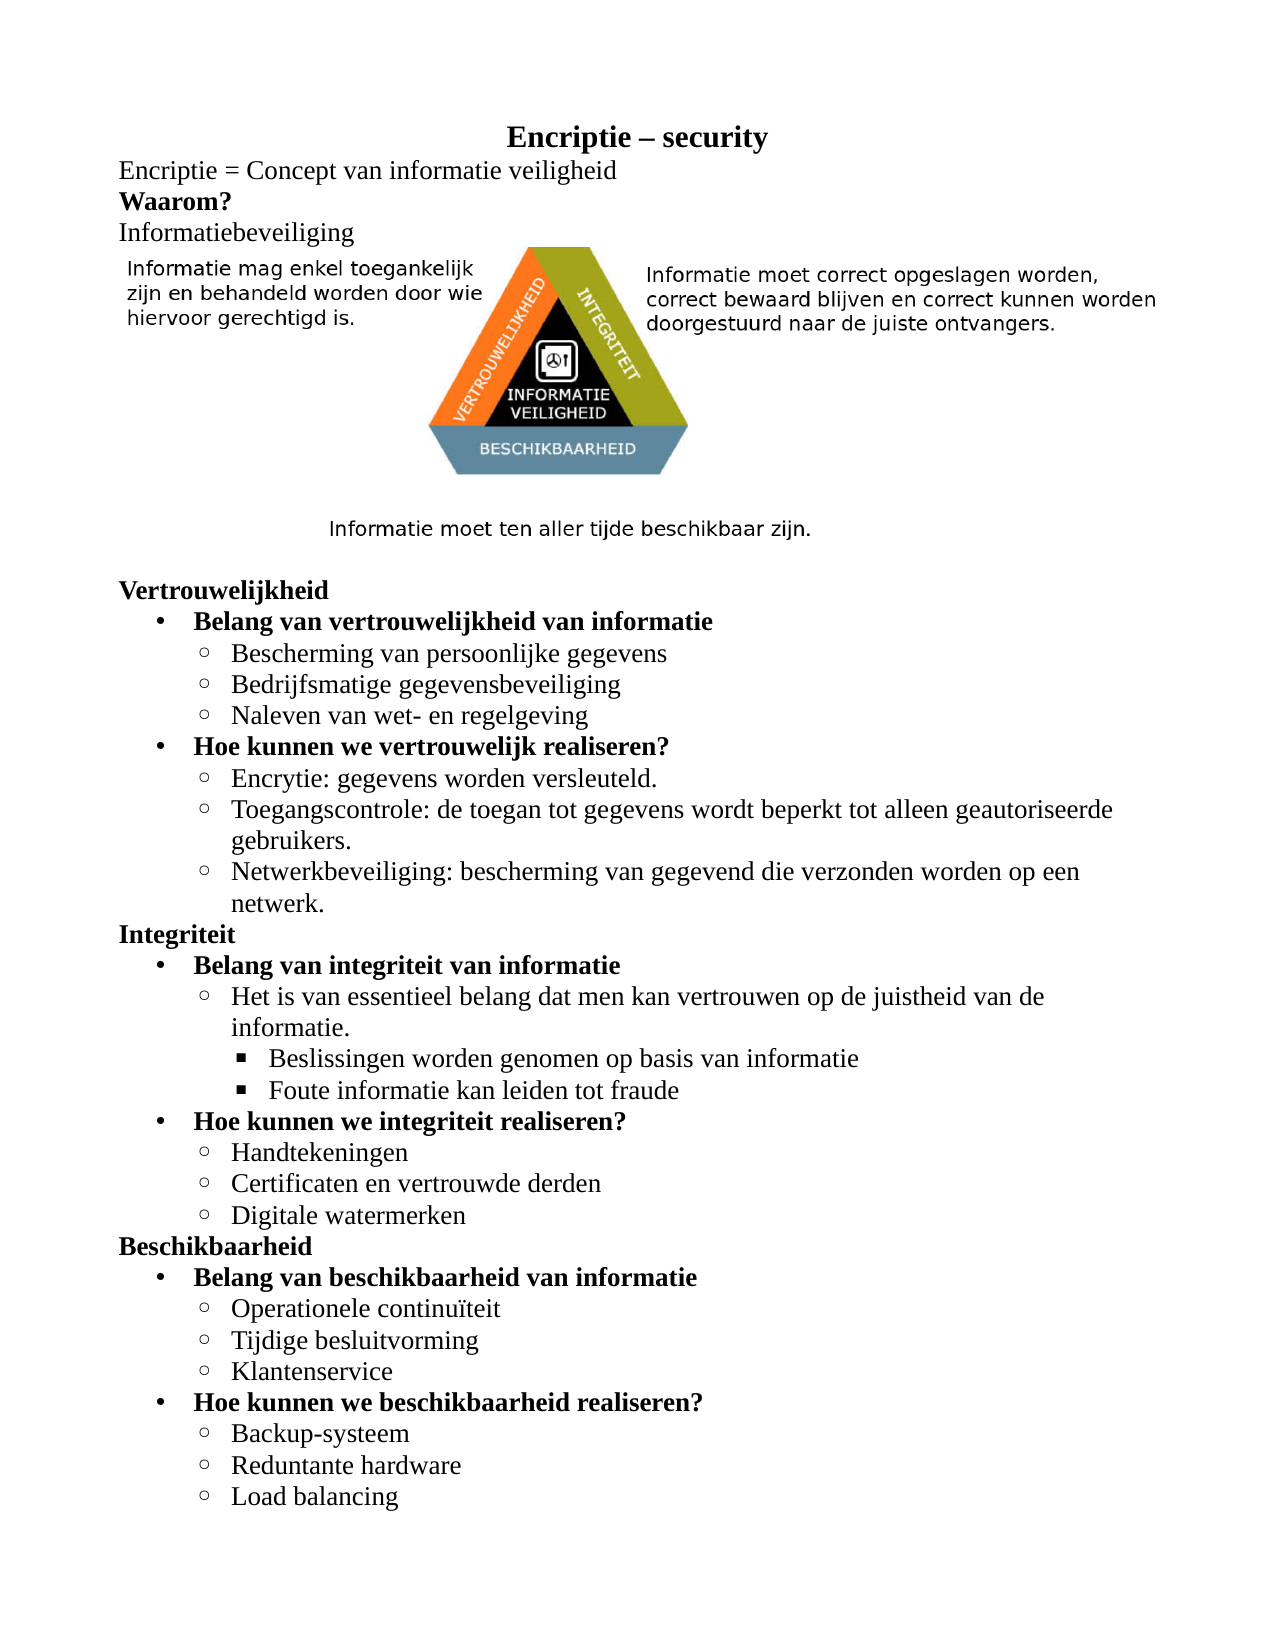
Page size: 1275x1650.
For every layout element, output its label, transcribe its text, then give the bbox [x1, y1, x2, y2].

list Belang van vertrouwelijkheid van informatie [156, 606, 1157, 637]
text Encriptie – security [118, 118, 1157, 154]
list Operationele continuïteit [193, 1292, 1157, 1324]
list Netwerkbeveiliging: bescherming van gegevend die verzonden worden op een netwerk. [193, 855, 1157, 918]
list Backup-systeem [193, 1417, 1157, 1449]
text Encriptie = Concept van informatie veiligheid [118, 154, 1157, 185]
list Belang van integriteit van informatie [156, 949, 1157, 980]
list Digitale watermerken [193, 1199, 1157, 1230]
list Certificaten en vertrouwde derden [193, 1168, 1157, 1199]
list Handtekeningen [193, 1136, 1157, 1168]
text Informatiebeveiliging [118, 217, 1157, 248]
list Hoe kunnen we vertrouwelijk realiseren? [156, 731, 1157, 762]
list Hoe kunnen we beschikbaarheid realiseren? [156, 1386, 1157, 1417]
list Naleven van wet- en regelgeving [193, 699, 1157, 731]
text Integriteit [118, 918, 1157, 949]
text Vertrouwelijkheid [118, 574, 1157, 606]
list Foute informatie kan leiden tot fraude [231, 1074, 1157, 1105]
list Tijdige besluitvorming [193, 1324, 1157, 1355]
list Het is van essentieel belang dat men kan vertrouwen op de juistheid van de informatie. [193, 980, 1157, 1043]
list Reduntante hardware [193, 1449, 1157, 1480]
list Toegangscontrole: de toegan tot gegevens wordt beperkt tot alleen geautoriseerde gebruikers. [193, 793, 1157, 855]
list Beslissingen worden genomen op basis van informatie [231, 1043, 1157, 1074]
list Hoe kunnen we integriteit realiseren? [156, 1105, 1157, 1136]
text Beschikbaarheid [118, 1230, 1157, 1261]
list Load balancing [193, 1480, 1157, 1511]
list Encrytie: gegevens worden versleuteld. [193, 762, 1157, 793]
text Waarom? [118, 185, 1157, 217]
list Klantenservice [193, 1355, 1157, 1386]
list Bedrijfsmatige gegevensbeveiliging [193, 668, 1157, 699]
list Bescherming van persoonlijke gegevens [193, 637, 1157, 668]
list Belang van beschikbaarheid van informatie [156, 1261, 1157, 1292]
picture [120, 247, 1155, 544]
